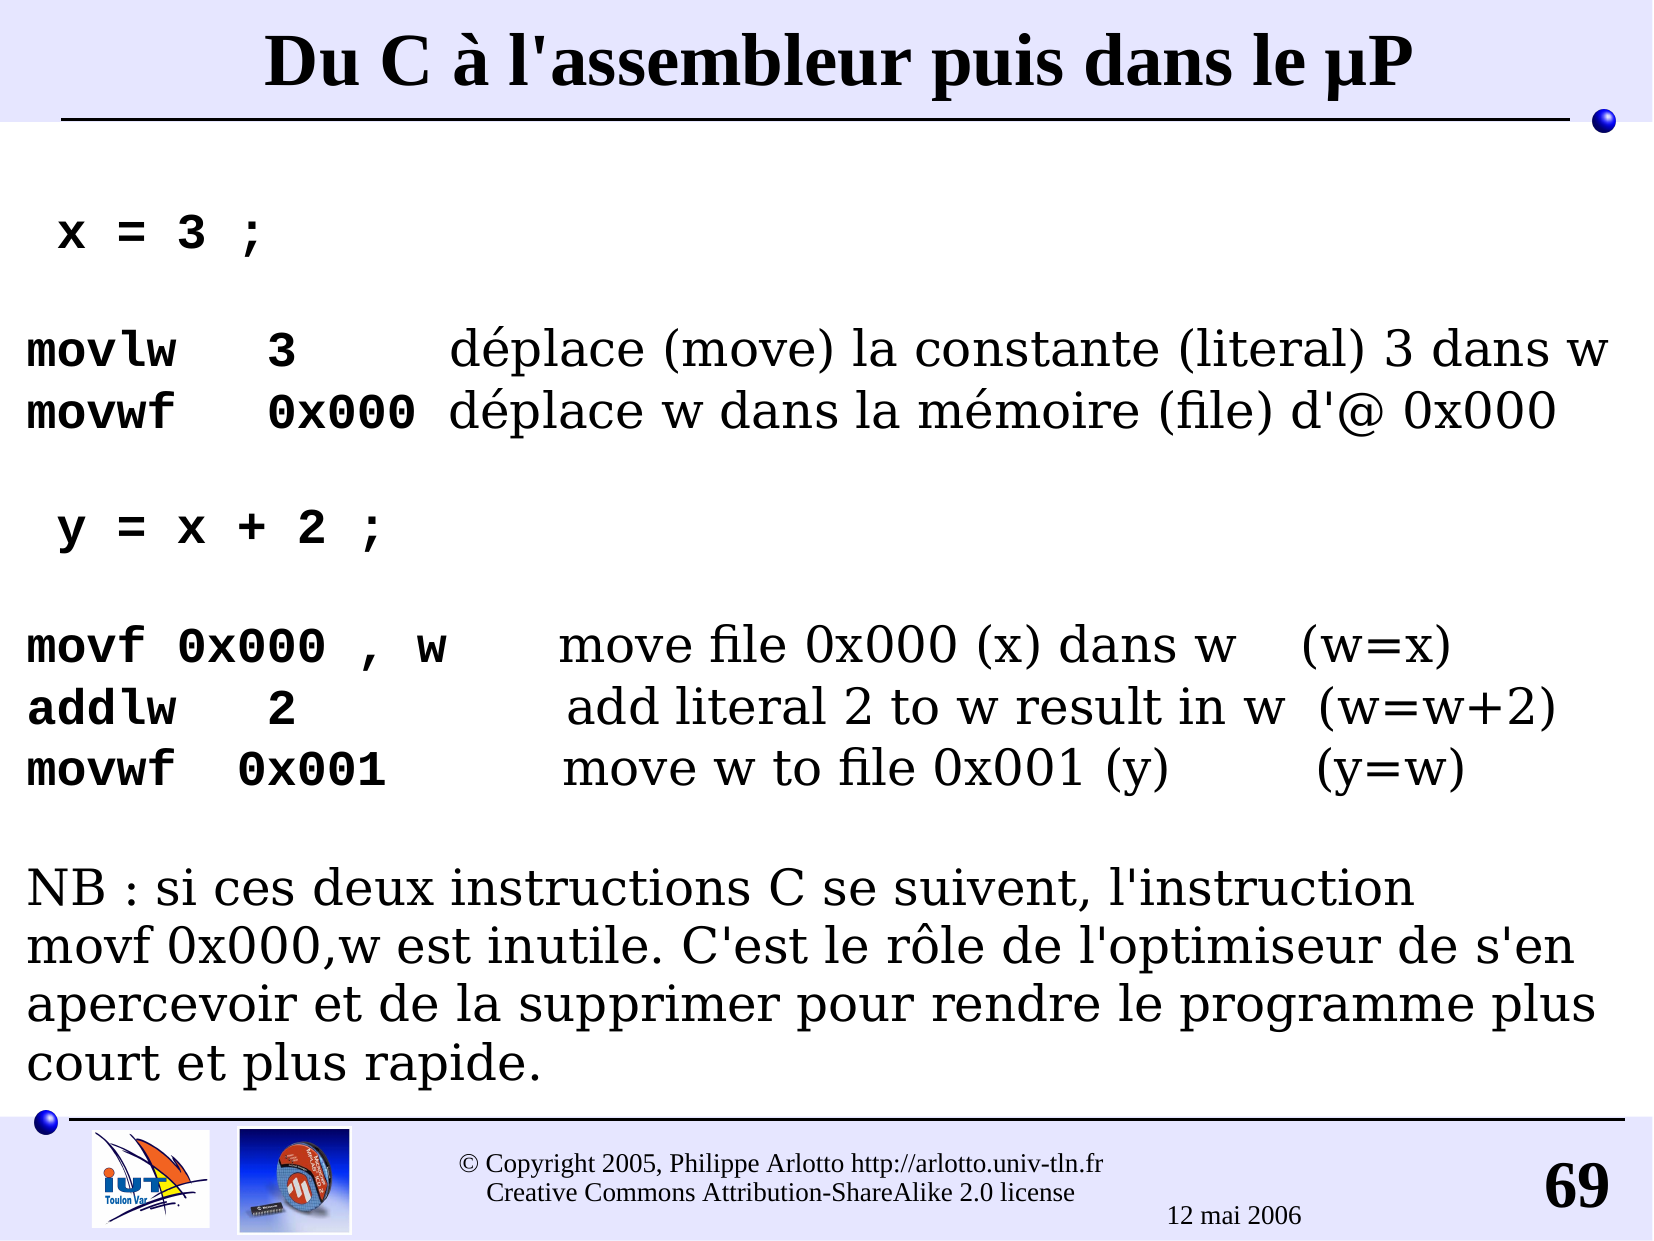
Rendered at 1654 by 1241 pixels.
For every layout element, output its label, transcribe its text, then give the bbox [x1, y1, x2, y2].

picture [237, 1209, 352, 1235]
text_box x = 3 ; movlw 3 déplace (move) la constante (literal) 3 dans w movwf 0x000 déplace w dans la mémoire (file) d'@ 0x000 y = x + 2 ; movf 0x000 , w move file 0x000 (x) dans w (w=x) addlw 2 add literal 2 to w result in w (w=w+2) movwf 0x001 move w to file 0x001 (y) (y=w) NB : si ces deux instructions C se suivent, l'instruction movf 0x000,w est inutile. C'est le rôle de l'optimiseur de s'en apercevoir et de la supprimer pour rendre le programme plus court et plus rapide. [26, 206, 1611, 1209]
title Du C à l'assembleur puis dans le µP [95, 14, 1585, 107]
